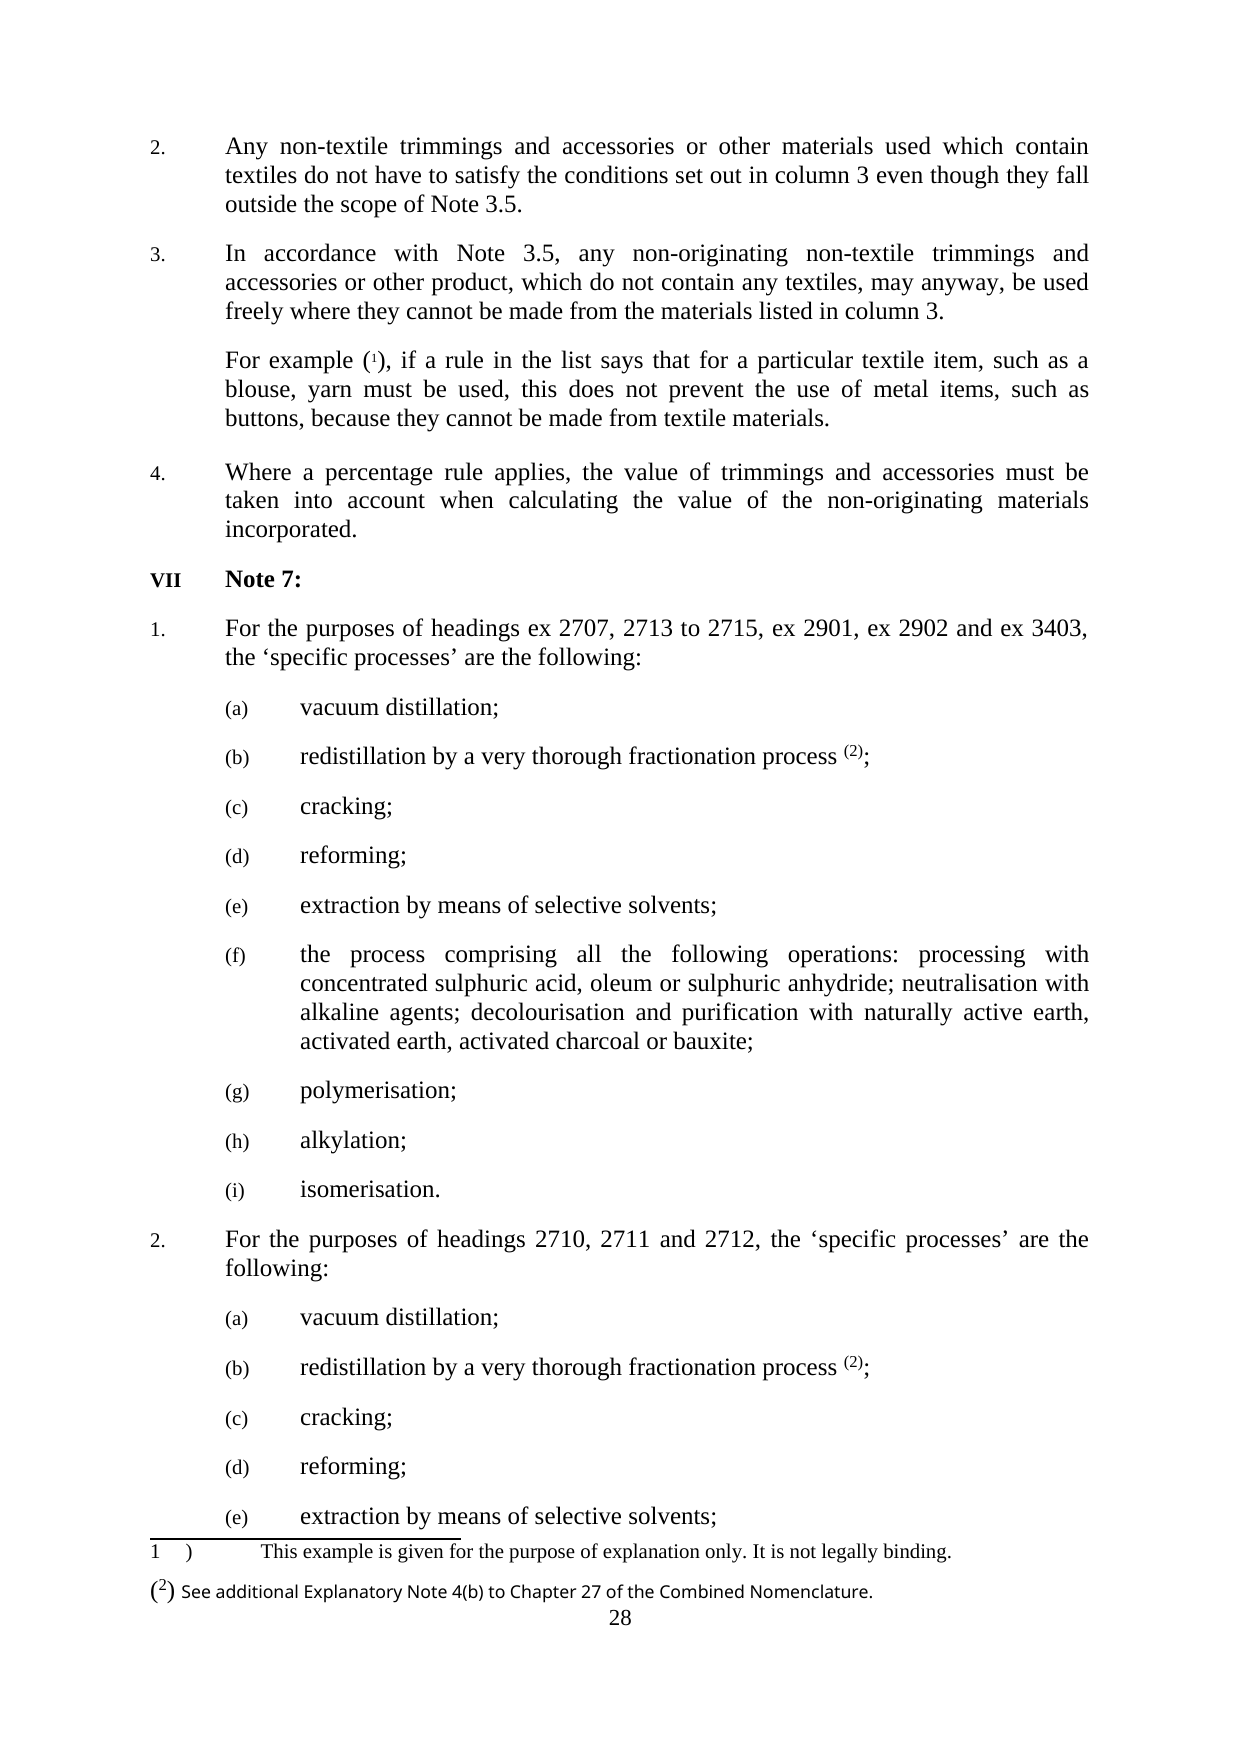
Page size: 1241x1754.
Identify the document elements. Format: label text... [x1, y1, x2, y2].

subtitle For the purposes of headings ex 2707, 2713 to 2715, ex 2901, ex 2902 and ex 3403, the ‘specific processes’ are the following: [150, 613, 1090, 671]
subtitle For the purposes of headings 2710, 2711 and 2712, the ‘specific processes’ are the following: [150, 1224, 1090, 1282]
subtitle redistillation by a very thorough fractionation process (2); [225, 1352, 1090, 1381]
subtitle redistillation by a very thorough fractionation process (2); [225, 741, 1090, 770]
subtitle reforming; [225, 840, 1090, 869]
subtitle extraction by means of selective solvents; [225, 890, 1090, 919]
text For example (), if a rule in the list says that for a particular textile item, such as a blouse, yarn must be used, this does not prevent the use of metal items, such as buttons, because they cannot be made from textile materials. [225, 345, 1090, 432]
subtitle Note 7: [150, 564, 1090, 592]
subtitle Any non-textile trimmings and accessories or other materials used which contain textiles do not have to satisfy the conditions set out in column 3 even though they fall outside the scope of Note 3.5. [150, 131, 1090, 217]
subtitle alkylation; [225, 1125, 1090, 1154]
subtitle vacuum distillation; [225, 1302, 1090, 1331]
subtitle vacuum distillation; [225, 692, 1090, 720]
subtitle reforming; [225, 1451, 1090, 1480]
text ) This example is given for the purpose of explanation only. It is not legally binding. [150, 1539, 1090, 1563]
subtitle Where a percentage rule applies, the value of trimmings and accessories must be taken into account when calculating the value of the non-originating materials incorporated. [150, 457, 1090, 543]
subtitle cracking; [225, 791, 1090, 819]
subtitle cracking; [225, 1402, 1090, 1430]
subtitle extraction by means of selective solvents; [225, 1501, 1090, 1529]
subtitle polymerisation; [225, 1075, 1090, 1104]
subtitle the process comprising all the following operations: processing with concentrated sulphuric acid, oleum or sulphuric anhydride; neutralisation with alkaline agents; decolourisation and purification with naturally active earth, activated earth, activated charcoal or bauxite; [225, 939, 1090, 1054]
subtitle In accordance with Note 3.5, any non-originating non-textile trimmings and accessories or other product, which do not contain any textiles, may anyway, be used freely where they cannot be made from the materials listed in column 3. [150, 238, 1090, 324]
text (2) See additional Explanatory Note 4(b) to Chapter 27 of the Combined Nomenclature. [150, 1575, 1090, 1604]
subtitle isomerisation. [225, 1174, 1090, 1203]
